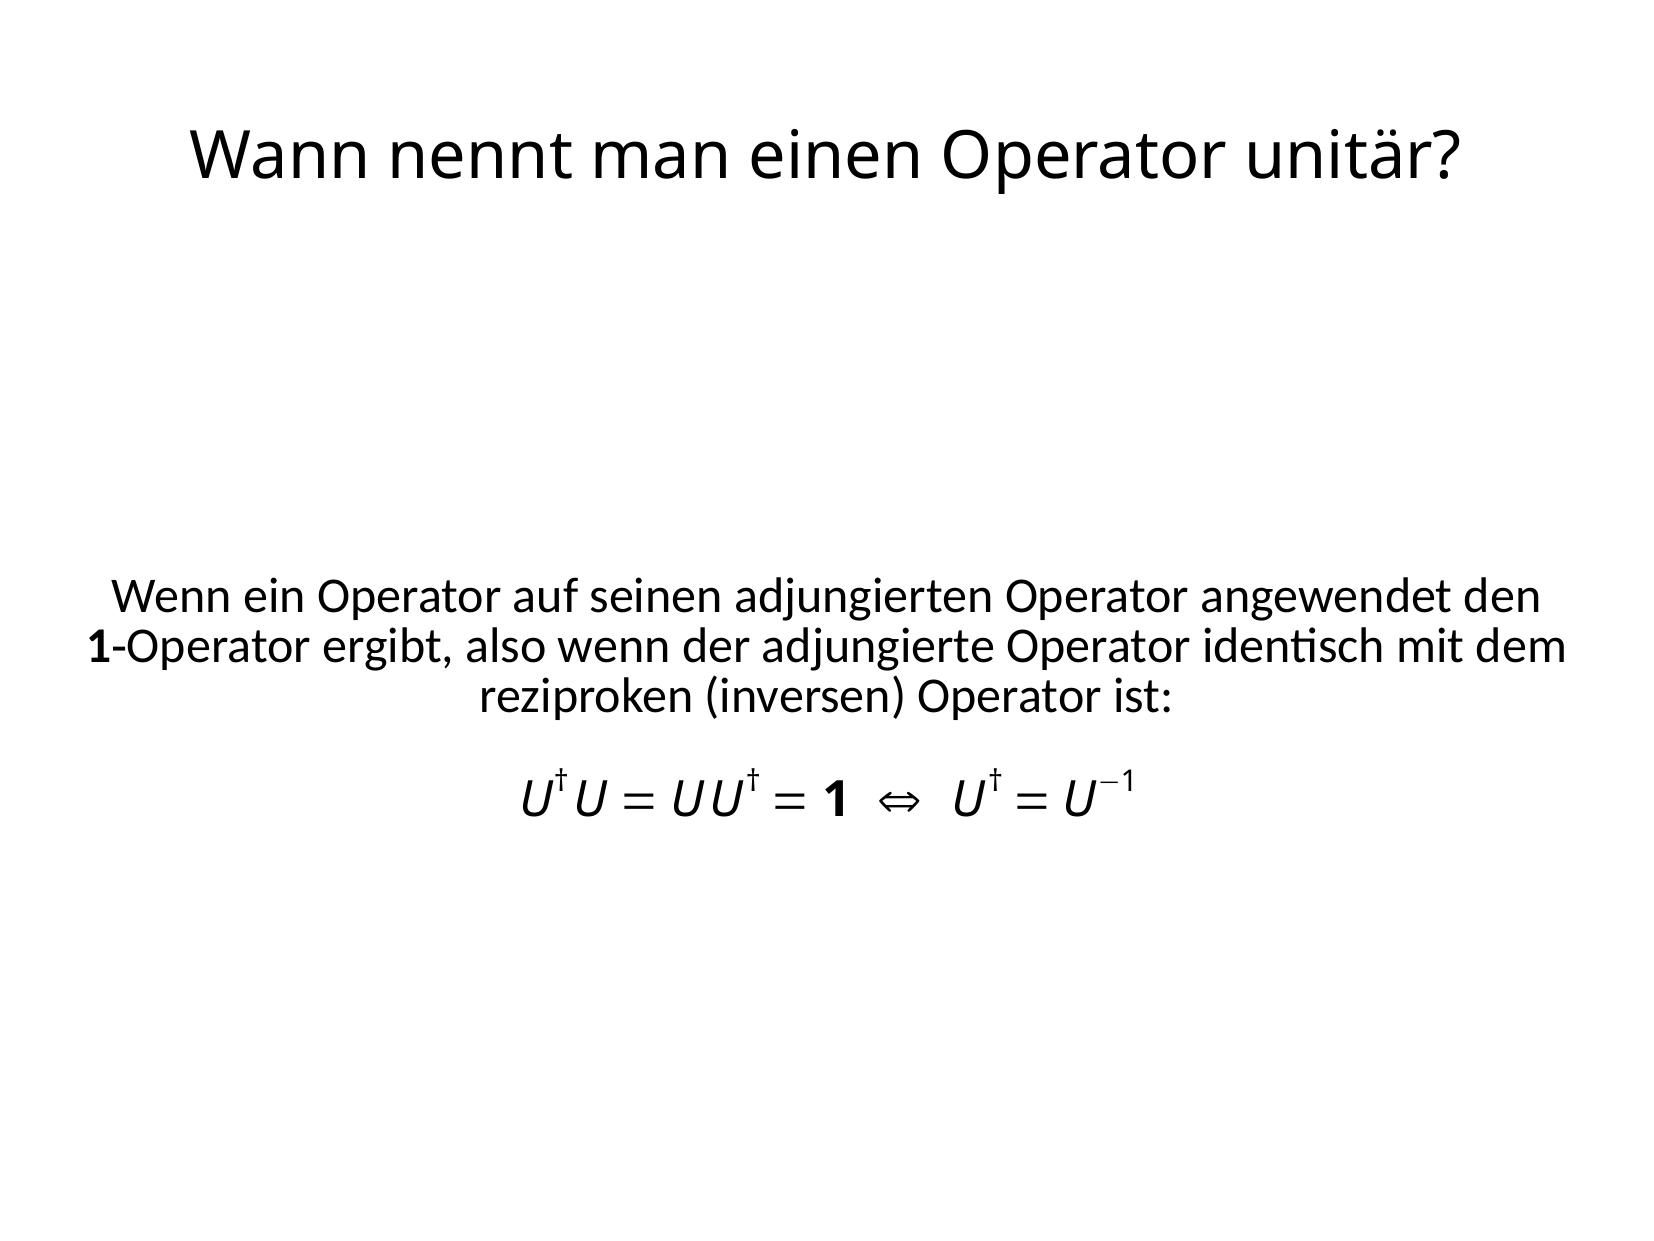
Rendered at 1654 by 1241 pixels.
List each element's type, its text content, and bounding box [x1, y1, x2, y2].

title Wann nennt man einen Operator unitär? [82, 49, 1571, 257]
chart [512, 763, 1141, 831]
subtitle Wenn ein Operator auf seinen adjungierten Operator angewendet den 1‑Operator ergibt, also wenn der adjungierte Operator identisch mit dem reziproken (inversen) Operator ist: [82, 290, 1571, 1010]
